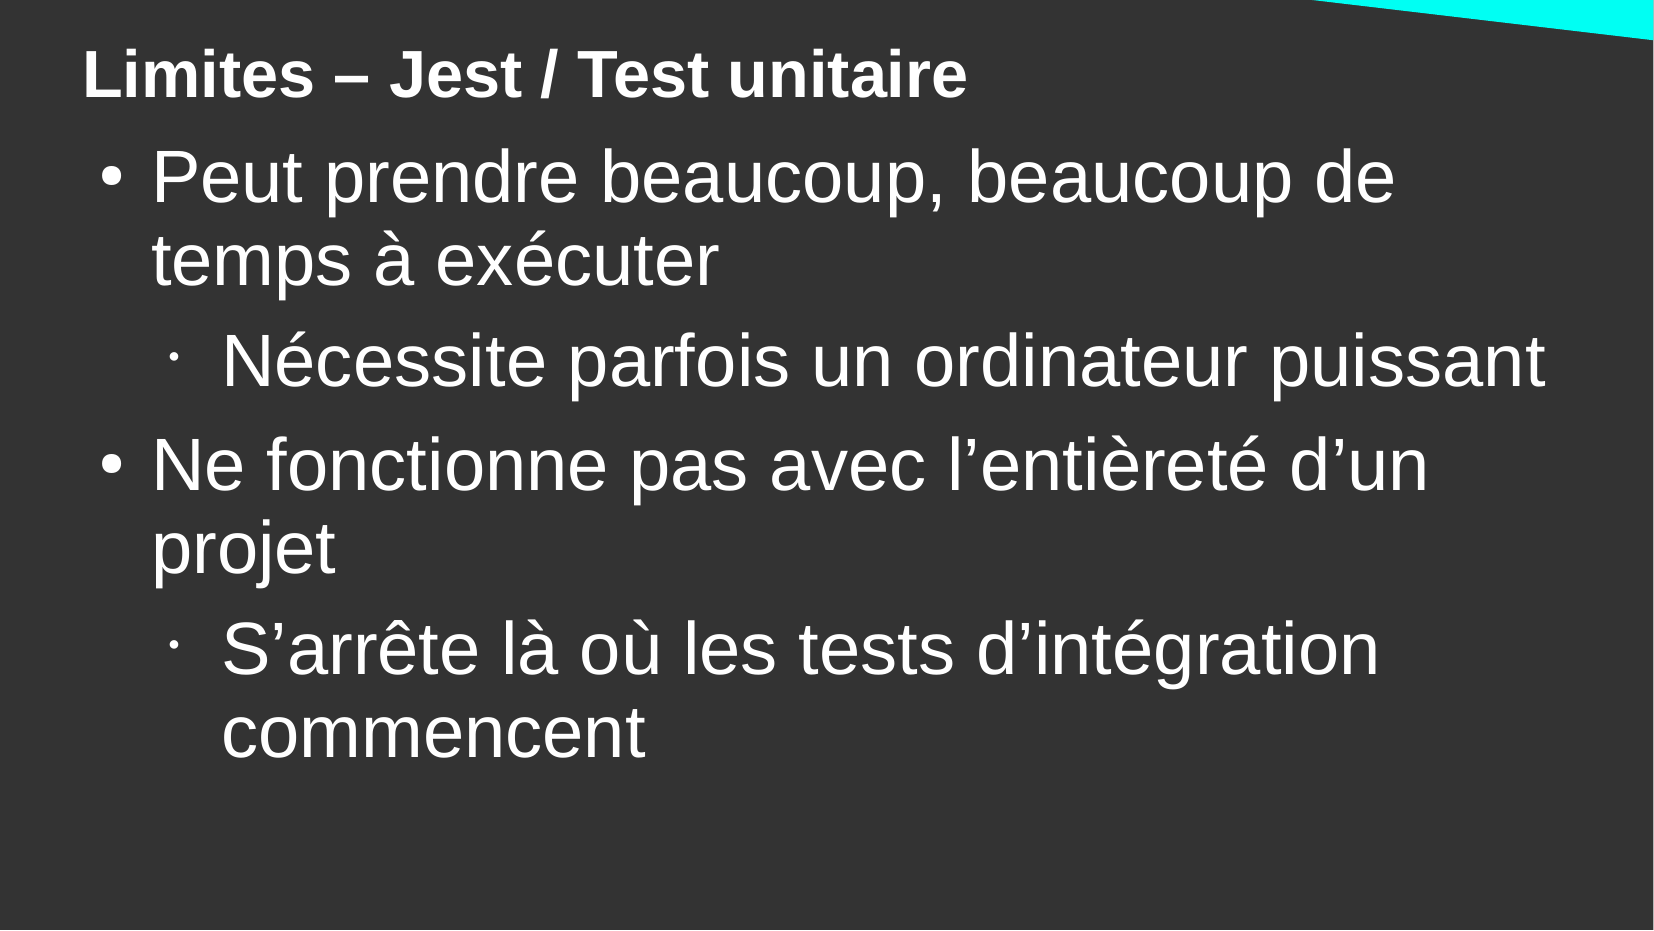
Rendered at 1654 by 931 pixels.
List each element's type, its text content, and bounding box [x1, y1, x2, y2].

list Peut prendre beaucoup, beaucoup de temps à exécuter Nécessite parfois un ordinateur puissant Ne fonctionne pas avec l’entièreté d’un projet S’arrête là où les tests d’intégration commencent [80, 135, 1619, 780]
text_box [1312, 0, 1654, 41]
title Limites – Jest / Test unitaire [82, 37, 1571, 112]
